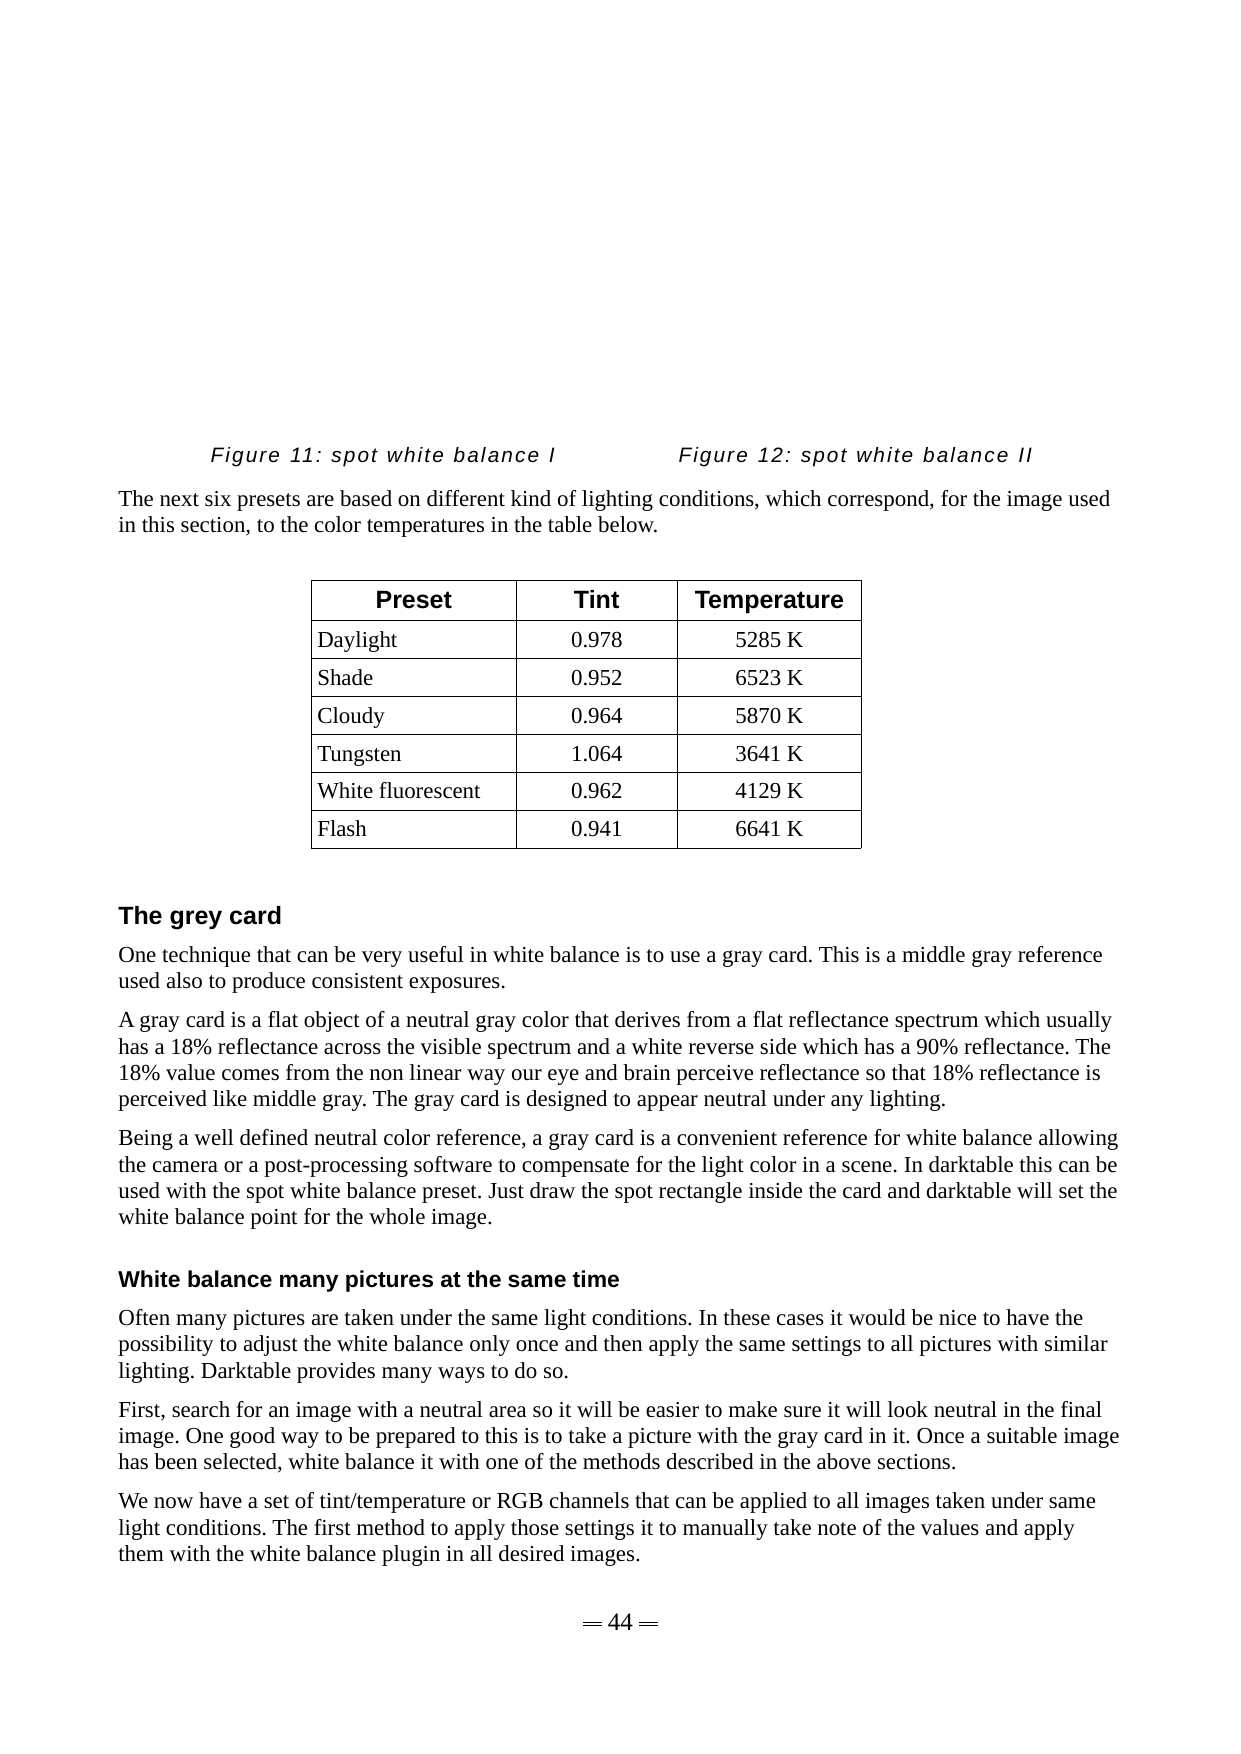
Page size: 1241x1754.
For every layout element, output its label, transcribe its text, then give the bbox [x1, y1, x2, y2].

table_cell Daylight [312, 621, 516, 658]
text Figure 12: spot white balance II [650, 130, 1063, 467]
table_header Preset [312, 581, 516, 620]
table_cell 5870 K [678, 697, 861, 734]
table_cell 4129 K [678, 773, 861, 809]
table_cell 0.941 [517, 811, 677, 847]
table_cell 0.964 [517, 697, 677, 734]
text We now have a set of tint/temperature or RGB channels that can be applied to all images taken under same light conditions. The first method to apply those settings it to manually take note of the values and apply them with the white balance plugin in all desired images. [118, 1487, 1122, 1566]
table_header Temperature [678, 581, 861, 620]
text A gray card is a flat object of a neutral gray color that derives from a flat reflectance spectrum which usually has a 18% reflectance across the visible spectrum and a white reverse side which has a 90% reflectance. The 18% value comes from the non linear way our eye and brain perceive reflectance so that 18% reflectance is perceived like middle gray. The gray card is designed to appear neutral under any lighting. [118, 1006, 1122, 1112]
table_cell White fluorescent [312, 773, 516, 809]
table_cell 5285 K [678, 621, 861, 658]
table_cell Shade [312, 659, 516, 696]
text The next six presets are based on different kind of lighting conditions, which correspond, for the image used in this section, to the color temperatures in the table below. [118, 118, 1122, 538]
text Being a well defined neutral color reference, a gray card is a convenient reference for white balance allowing the camera or a post-processing software to compensate for the light color in a scene. In darktable this can be used with the spot white balance preset. Just draw the spot rectangle inside the card and darktable will set the white balance point for the whole image. [118, 1124, 1122, 1230]
table_cell 6641 K [678, 811, 861, 847]
text Often many pictures are taken under the same light conditions. In these cases it would be nice to have the possibility to adjust the white balance only once and then apply the same settings to all pictures with similar lighting. Darktable provides many ways to do so. [118, 1304, 1122, 1383]
table_header Tint [517, 581, 677, 620]
table_cell 1.064 [517, 735, 677, 772]
table_cell 3641 K [678, 735, 861, 772]
table_cell Flash [312, 811, 516, 847]
table_cell 6523 K [678, 659, 861, 696]
text One technique that can be very useful in white balance is to use a gray card. This is a middle gray reference used also to produce consistent exposures. [118, 941, 1122, 994]
table_cell 0.952 [517, 659, 677, 696]
table_cell Tungsten [312, 735, 516, 772]
text Figure 11: spot white balance I [177, 130, 590, 467]
text First, search for an image with a neutral area so it will be easier to make sure it will look neutral in the final image. One good way to be prepared to this is to take a picture with the gray card in it. Once a suitable image has been selected, white balance it with one of the methods described in the above sections. [118, 1396, 1122, 1475]
table_cell 0.978 [517, 621, 677, 658]
table_cell Cloudy [312, 697, 516, 734]
table_cell 0.962 [517, 773, 677, 809]
subtitle White balance many pictures at the same time [118, 1266, 1122, 1292]
subtitle The grey card [118, 901, 1122, 929]
